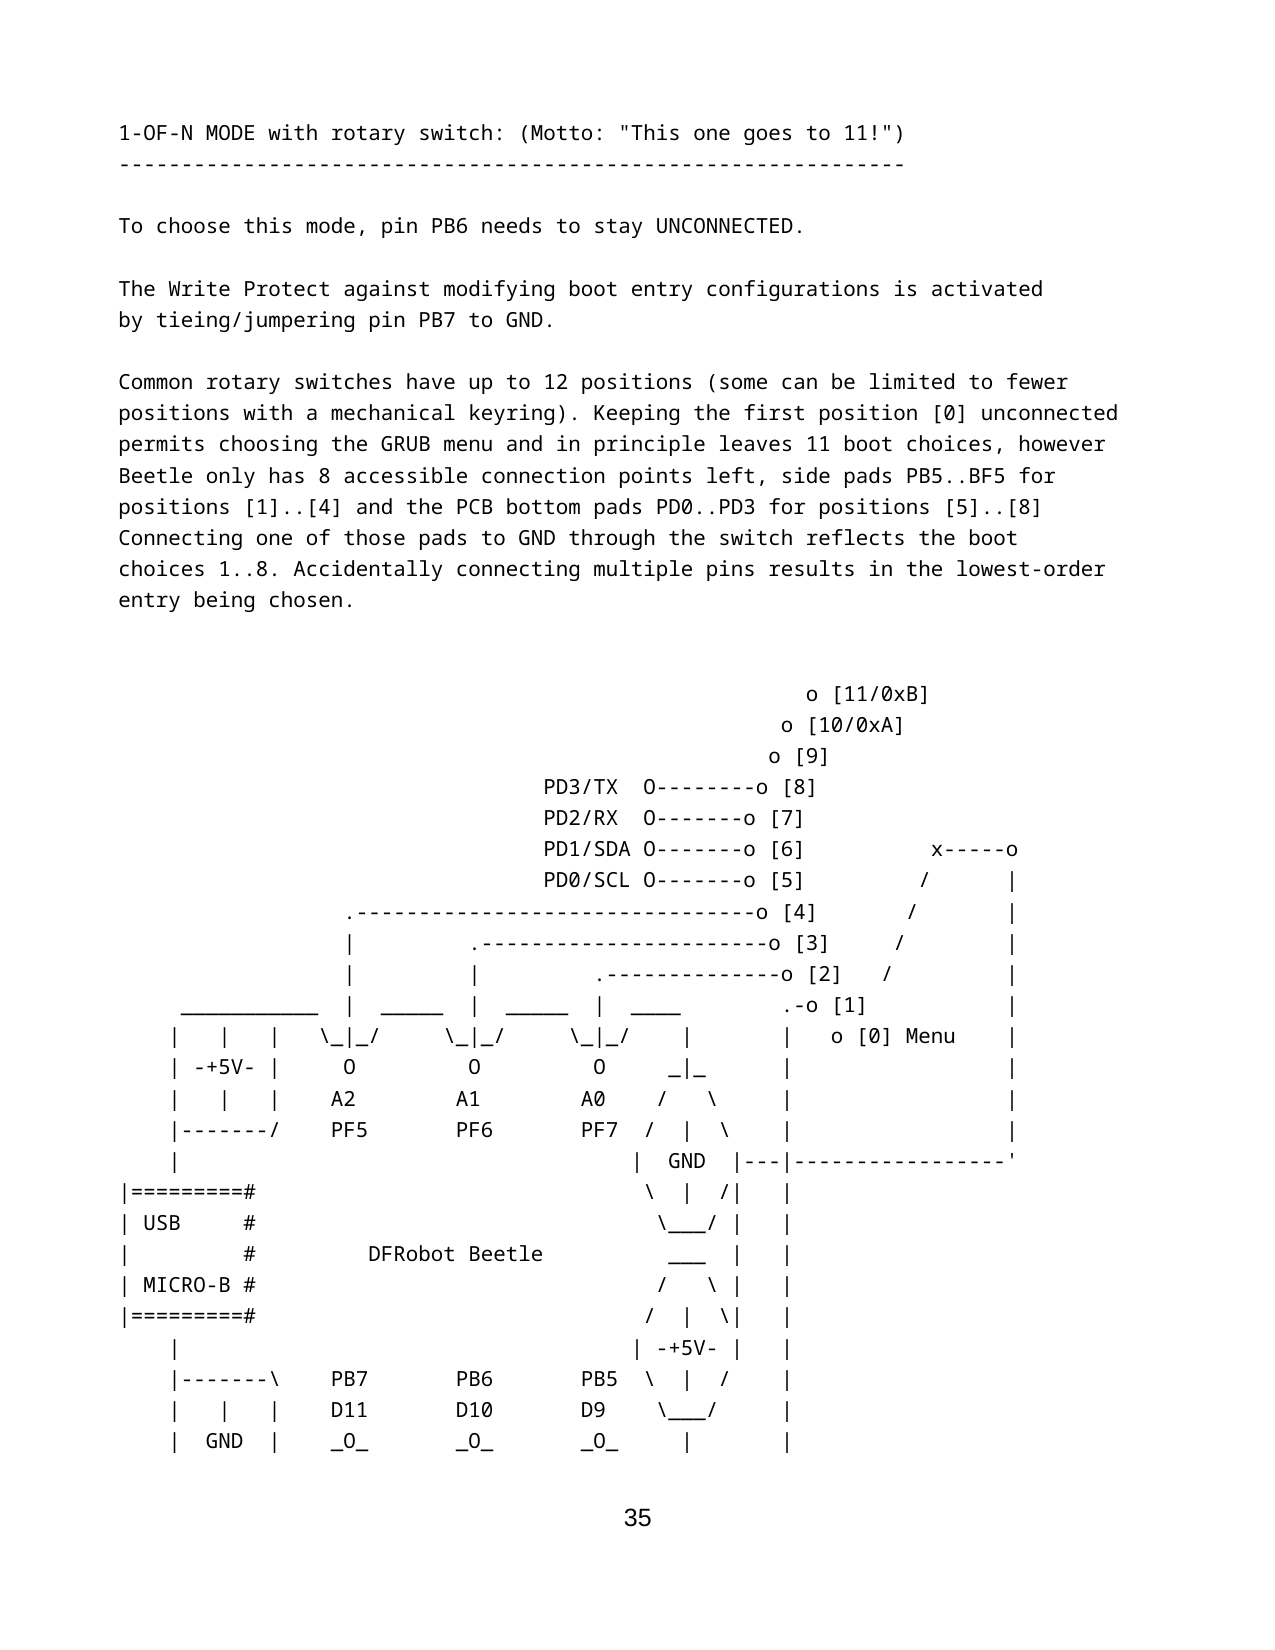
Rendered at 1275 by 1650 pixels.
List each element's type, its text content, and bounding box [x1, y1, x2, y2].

text Common rotary switches have up to 12 positions (some can be limited to fewer [118, 367, 1157, 396]
text | | .--------------o [2] / | [118, 959, 1157, 987]
text --------------------------------------------------------------- [118, 149, 1157, 178]
text | | GND |---|-----------------' [118, 1146, 1157, 1174]
text |-------/ PF5 PF6 PF7 / | \ | | [118, 1115, 1157, 1143]
text |-------\ PB7 PB6 PB5 \ | / | [118, 1364, 1157, 1392]
text | GND | _O_ _O_ _O_ | | [118, 1426, 1157, 1455]
text | | -+5V- | | [118, 1333, 1157, 1361]
text o [11/0xB] [118, 679, 1157, 707]
text | -+5V- | O O O _|_ | | [118, 1052, 1157, 1081]
text o [9] [118, 741, 1157, 769]
text |=========# / | \| | [118, 1302, 1157, 1330]
text The Write Protect against modifying boot entry configurations is activated [118, 274, 1157, 302]
text 1-OF-N MODE with rotary switch: (Motto: "This one goes to 11!") [118, 118, 1157, 147]
text ___________ | _____ | _____ | ____ .-o [1] | [118, 990, 1157, 1019]
text PD1/SDA O-------o [6] x-----o [118, 834, 1157, 863]
text | | | \_|_/ \_|_/ \_|_/ | | o [0] Menu | [118, 1021, 1157, 1050]
text PD3/TX O--------o [8] [118, 772, 1157, 801]
text PD2/RX O-------o [7] [118, 803, 1157, 832]
text |=========# \ | /| | [118, 1177, 1157, 1206]
text by tieing/jumpering pin PB7 to GND. [118, 305, 1157, 333]
text | USB # \___/ | | [118, 1208, 1157, 1237]
text .--------------------------------o [4] / | [118, 897, 1157, 925]
text Beetle only has 8 accessible connection points left, side pads PB5..BF5 for [118, 461, 1157, 489]
text | # DFRobot Beetle ___ | | [118, 1239, 1157, 1268]
text o [10/0xA] [118, 710, 1157, 738]
text | MICRO-B # / \ | | [118, 1271, 1157, 1299]
text positions with a mechanical keyring). Keeping the first position [0] unconnected [118, 398, 1157, 427]
text Connecting one of those pads to GND through the switch reflects the boot [118, 523, 1157, 551]
text entry being chosen. [118, 585, 1157, 614]
text | | | A2 A1 A0 / \ | | [118, 1084, 1157, 1112]
text choices 1..8. Accidentally connecting multiple pins results in the lowest-order [118, 554, 1157, 583]
text positions [1]..[4] and the PCB bottom pads PD0..PD3 for positions [5]..[8] [118, 492, 1157, 520]
text PD0/SCL O-------o [5] / | [118, 866, 1157, 894]
text | .-----------------------o [3] / | [118, 928, 1157, 956]
text permits choosing the GRUB menu and in principle leaves 11 boot choices, however [118, 429, 1157, 458]
text To choose this mode, pin PB6 needs to stay UNCONNECTED. [118, 212, 1157, 240]
text | | | D11 D10 D9 \___/ | [118, 1395, 1157, 1423]
